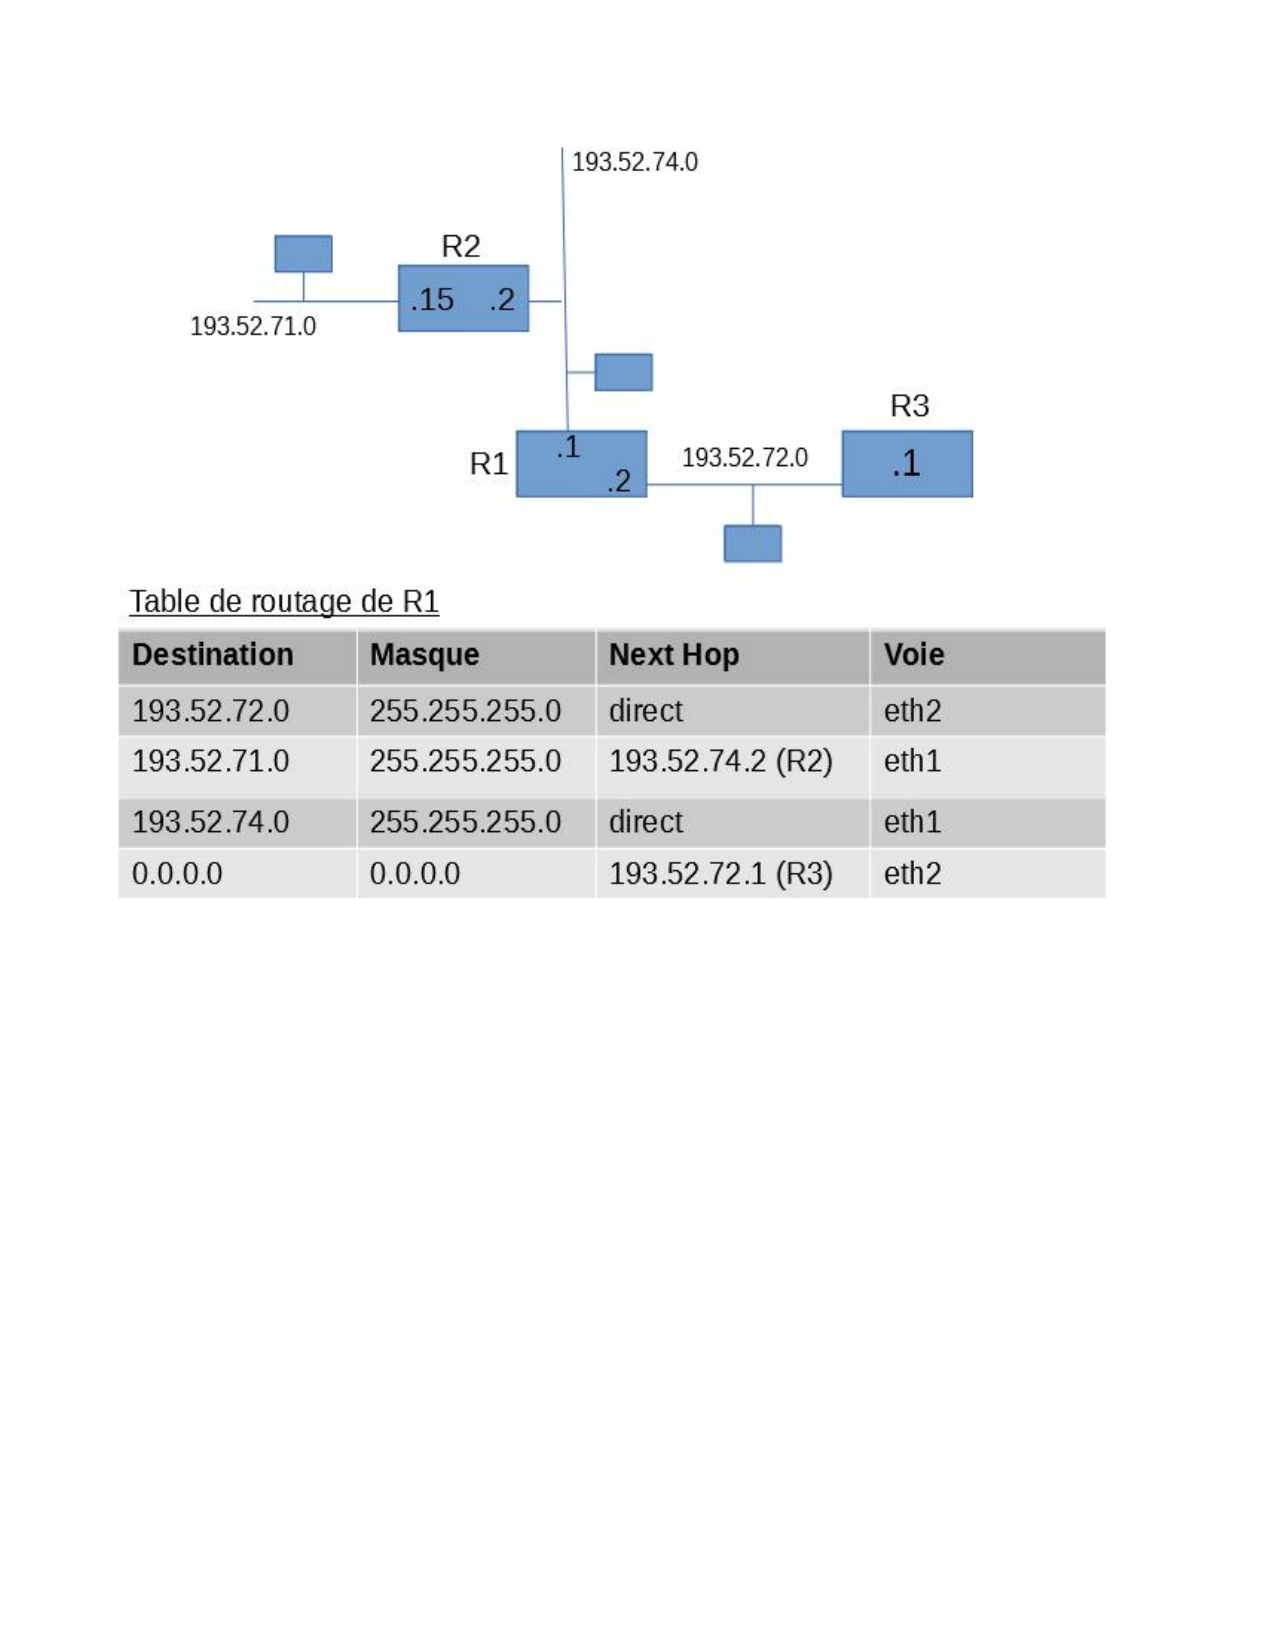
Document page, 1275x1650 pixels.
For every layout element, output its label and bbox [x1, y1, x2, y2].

picture [118, 136, 1122, 903]
